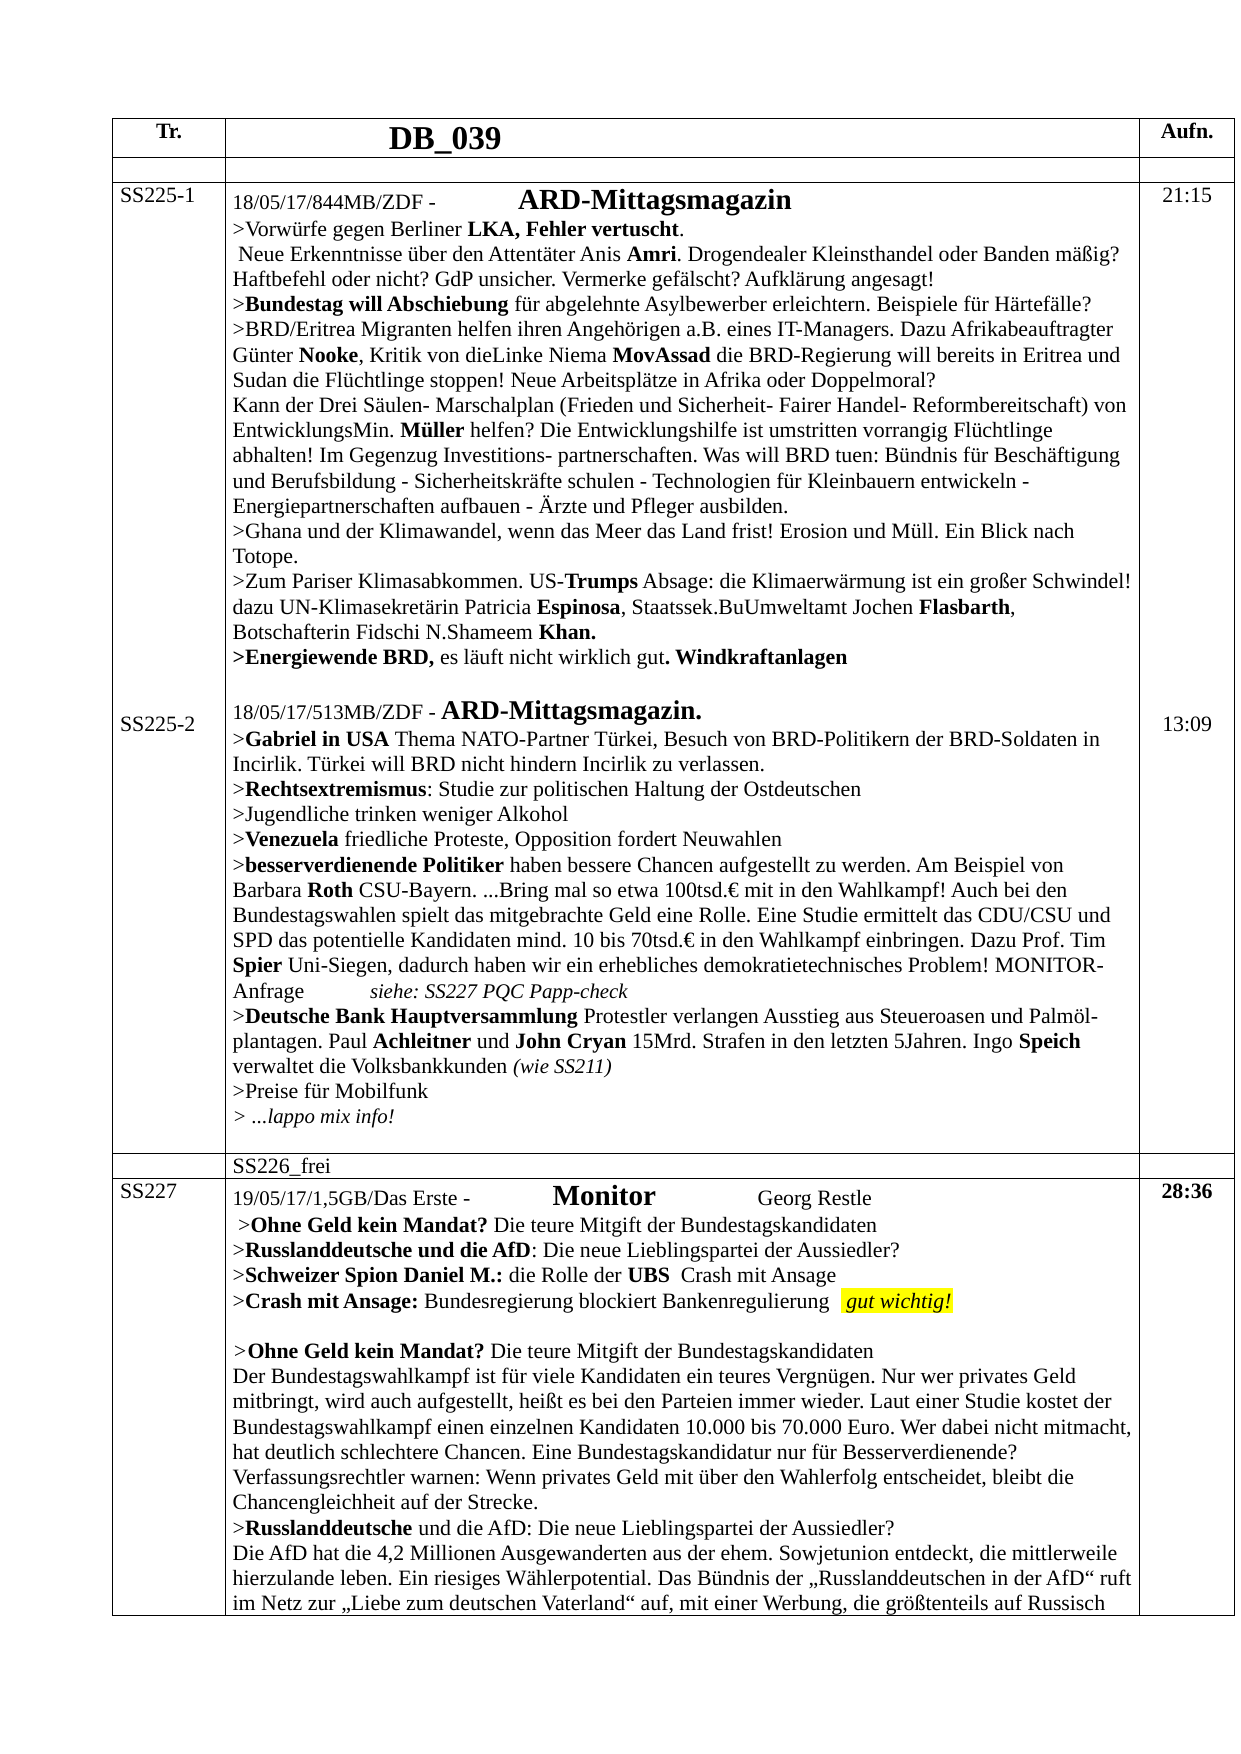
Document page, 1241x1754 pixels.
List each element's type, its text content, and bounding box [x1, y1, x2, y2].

table_cell 21:15 13:09 [1140, 183, 1234, 1153]
table_cell [1140, 1154, 1234, 1178]
table_cell [1140, 158, 1234, 182]
table_cell [113, 1154, 225, 1178]
table_header Aufn. [1140, 119, 1234, 157]
table_cell 28:36 [1140, 1179, 1234, 1615]
table_cell SS225-1 SS225-2 [113, 183, 225, 1153]
table_cell 19/05/17/1,5GB/Das Erste - Monitor Georg Restle >Ohne Geld kein Mandat? Die teure Mitgift der Bundestagskandidaten >Russlanddeutsche und die AfD: Die neue Lieblingspartei der Aussiedler? >Schweizer Spion Daniel M.: die Rolle der UBS Crash mit Ansage >Crash mit Ansage: Bundesregierung blockiert Bankenregulierung gut wichtig! >Ohne Geld kein Mandat? Die teure Mitgift der Bundestagskandidaten Der Bundestagswahlkampf ist für viele Kandidaten ein teures Vergnügen. Nur wer privates Geld mitbringt, wird auch aufgestellt, heißt es bei den Parteien immer wieder. Laut einer Studie kostet der Bundestagswahlkampf einen einzelnen Kandidaten 10.000 bis 70.000 Euro. Wer dabei nicht mitmacht, hat deutlich schlechtere Chancen. Eine Bundestagskandidatur nur für Besserverdienende? Verfassungsrechtler warnen: Wenn privates Geld mit über den Wahlerfolg entscheidet, bleibt die Chancengleichheit auf der Strecke. >Russlanddeutsche und die AfD: Die neue Lieblingspartei der Aussiedler? Die AfD hat die 4,2 Millionen Ausgewanderten aus der ehem. Sowjetunion entdeckt, die mittlerweile hierzulande leben. Ein riesiges Wählerpotential. Das Bündnis der „Russlanddeutschen in der AfD“ ruft im Netz zur „Liebe zum deutschen Vaterland“ auf, mit einer Werbung, die größtenteils auf Russisch [226, 1179, 1139, 1615]
table_cell SS227 [113, 1179, 225, 1615]
table_cell 18/05/17/844MB/ZDF - ARD-Mittagsmagazin >Vorwürfe gegen Berliner LKA, Fehler vertuscht. Neue Erkenntnisse über den Attentäter Anis Amri. Drogendealer Kleinsthandel oder Banden mäßig? Haftbefehl oder nicht? GdP unsicher. Vermerke gefälscht? Aufklärung angesagt! >Bundestag will Abschiebung für abgelehnte Asylbewerber erleichtern. Beispiele für Härtefälle? >BRD/Eritrea Migranten helfen ihren Angehörigen a.B. eines IT-Managers. Dazu Afrikabeauftragter Günter Nooke, Kritik von dieLinke Niema MovAssad die BRD-Regierung will bereits in Eritrea und Sudan die Flüchtlinge stoppen! Neue Arbeitsplätze in Afrika oder Doppelmoral? Kann der Drei Säulen- Marschalplan (Frieden und Sicherheit- Fairer Handel- Reformbereitschaft) von EntwicklungsMin. Müller helfen? Die Entwicklungshilfe ist umstritten vorrangig Flüchtlinge abhalten! Im Gegenzug Investitions- partnerschaften. Was will BRD tuen: Bündnis für Beschäftigung und Berufsbildung - Sicherheitskräfte schulen - Technologien für Kleinbauern entwickeln - Energiepartnerschaften aufbauen - Ärzte und Pfleger ausbilden. >Ghana und der Klimawandel, wenn das Meer das Land frist! Erosion und Müll. Ein Blick nach Totope. >Zum Pariser Klimasabkommen. US-Trumps Absage: die Klimaerwärmung ist ein großer Schwindel! dazu UN-Klimasekretärin Patricia Espinosa, Staatssek.BuUmweltamt Jochen Flasbarth, Botschafterin Fidschi N.Shameem Khan. >Energiewende BRD, es läuft nicht wirklich gut. Windkraftanlagen 18/05/17/513MB/ZDF - ARD-Mittagsmagazin. >Gabriel in USA Thema NATO-Partner Türkei, Besuch von BRD-Politikern der BRD-Soldaten in Incirlik. Türkei will BRD nicht hindern Incirlik zu verlassen. >Rechtsextremismus: Studie zur politischen Haltung der Ostdeutschen >Jugendliche trinken weniger Alkohol >Venezuela friedliche Proteste, Opposition fordert Neuwahlen >besserverdienende Politiker haben bessere Chancen aufgestellt zu werden. Am Beispiel von Barbara Roth CSU-Bayern. ...Bring mal so etwa 100tsd.€ mit in den Wahlkampf! Auch bei den Bundestagswahlen spielt das mitgebrachte Geld eine Rolle. Eine Studie ermittelt das CDU/CSU und SPD das potentielle Kandidaten mind. 10 bis 70tsd.€ in den Wahlkampf einbringen. Dazu Prof. Tim Spier Uni-Siegen, dadurch haben wir ein erhebliches demokratietechnisches Problem! MONITOR-Anfrage siehe: SS227 PQC Papp-check >Deutsche Bank Hauptversammlung Protestler verlangen Ausstieg aus Steueroasen und Palmöl-plantagen. Paul Achleitner und John Cryan 15Mrd. Strafen in den letzten 5Jahren. Ingo Speich verwaltet die Volksbankkunden (wie SS211) >Preise für Mobilfunk > ...lappo mix info! [226, 183, 1139, 1153]
table_cell [113, 158, 225, 182]
table_header DB_039 [226, 119, 1139, 157]
table_cell SS226_frei [226, 1154, 1139, 1178]
table_header Tr. [113, 119, 225, 157]
